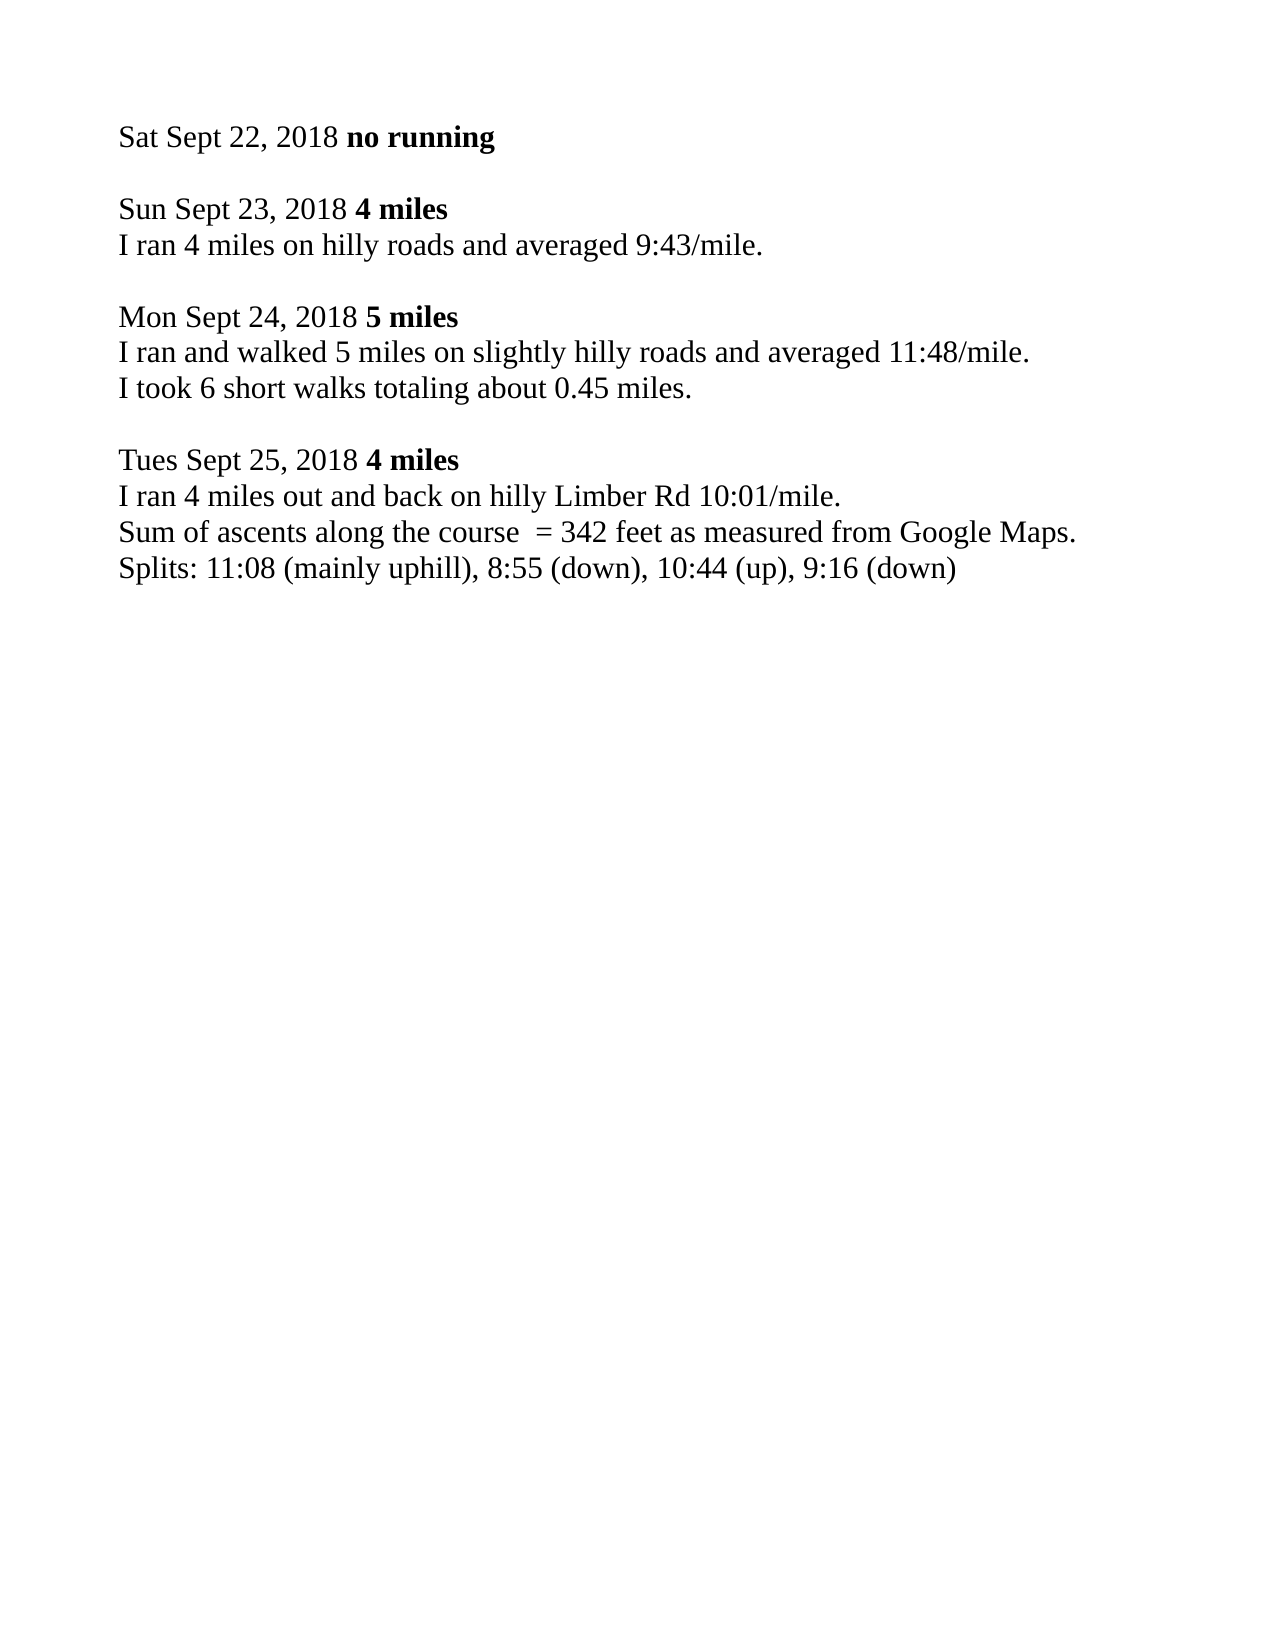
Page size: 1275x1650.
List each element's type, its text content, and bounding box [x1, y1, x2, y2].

text Sum of ascents along the course = 342 feet as measured from Google Maps. [118, 513, 1161, 549]
text Tues Sept 25, 2018 4 miles [118, 442, 1161, 477]
text I ran 4 miles out and back on hilly Limber Rd 10:01/mile. [118, 477, 1161, 513]
text I ran 4 miles on hilly roads and averaged 9:43/mile. [118, 226, 1161, 262]
text Splits: 11:08 (mainly uphill), 8:55 (down), 10:44 (up), 9:16 (down) [118, 549, 1161, 585]
text I ran and walked 5 miles on slightly hilly roads and averaged 11:48/mile. [118, 334, 1161, 370]
text I took 6 short walks totaling about 0.45 miles. [118, 370, 1161, 406]
text Sun Sept 23, 2018 4 miles [118, 190, 1161, 226]
text Mon Sept 24, 2018 5 miles [118, 298, 1161, 334]
text Sat Sept 22, 2018 no running [118, 118, 1161, 154]
